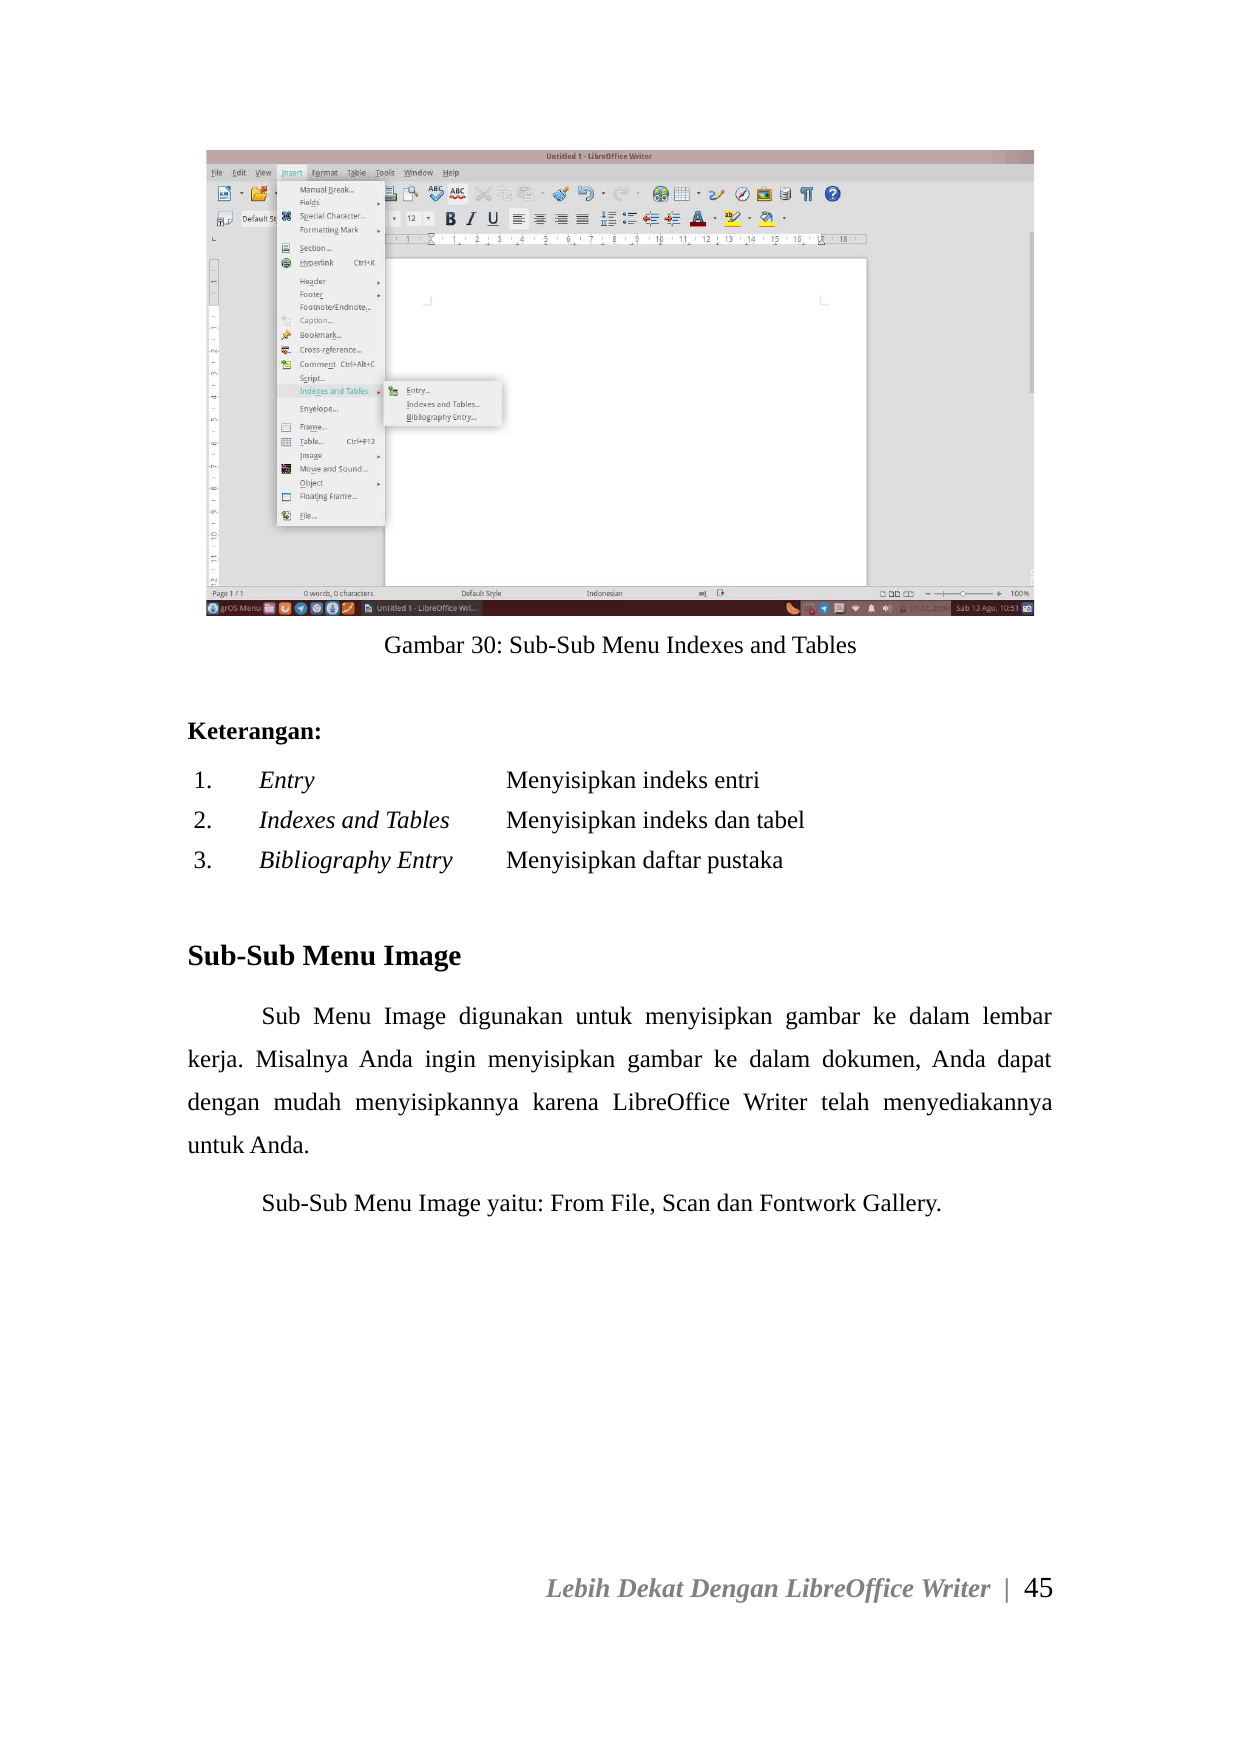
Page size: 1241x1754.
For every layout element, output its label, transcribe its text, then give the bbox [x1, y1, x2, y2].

table_header Entry [253, 759, 500, 799]
text Sub Menu Image digunakan untuk menyisipkan gambar ke dalam lembar kerja. Misalnya Anda ingin menyisipkan gambar ke dalam dokumen, Anda dapat dengan mudah menyisipkannya karena LibreOffice Writer telah menyediakannya untuk Anda. [187, 1001, 1053, 1159]
text Sub-Sub Menu Image yaitu: From File, Scan dan Fontwork Gallery. [187, 1188, 1053, 1217]
table_header Menyisipkan indeks entri [500, 759, 1103, 799]
table_cell 3. [188, 840, 253, 880]
table_cell 2. [188, 800, 253, 840]
subtitle Sub-Sub Menu Image [187, 938, 1053, 971]
table_cell Bibliography Entry [253, 840, 500, 880]
text Gambar 30: Sub-Sub Menu Indexes and Tables [187, 627, 1053, 659]
table_header 1. [188, 759, 253, 799]
text Keterangan: [187, 716, 1053, 745]
picture [206, 150, 1035, 616]
table_cell Menyisipkan indeks dan tabel [500, 800, 1103, 840]
table_cell Indexes and Tables [253, 800, 500, 840]
table_cell Menyisipkan daftar pustaka [500, 840, 1103, 880]
